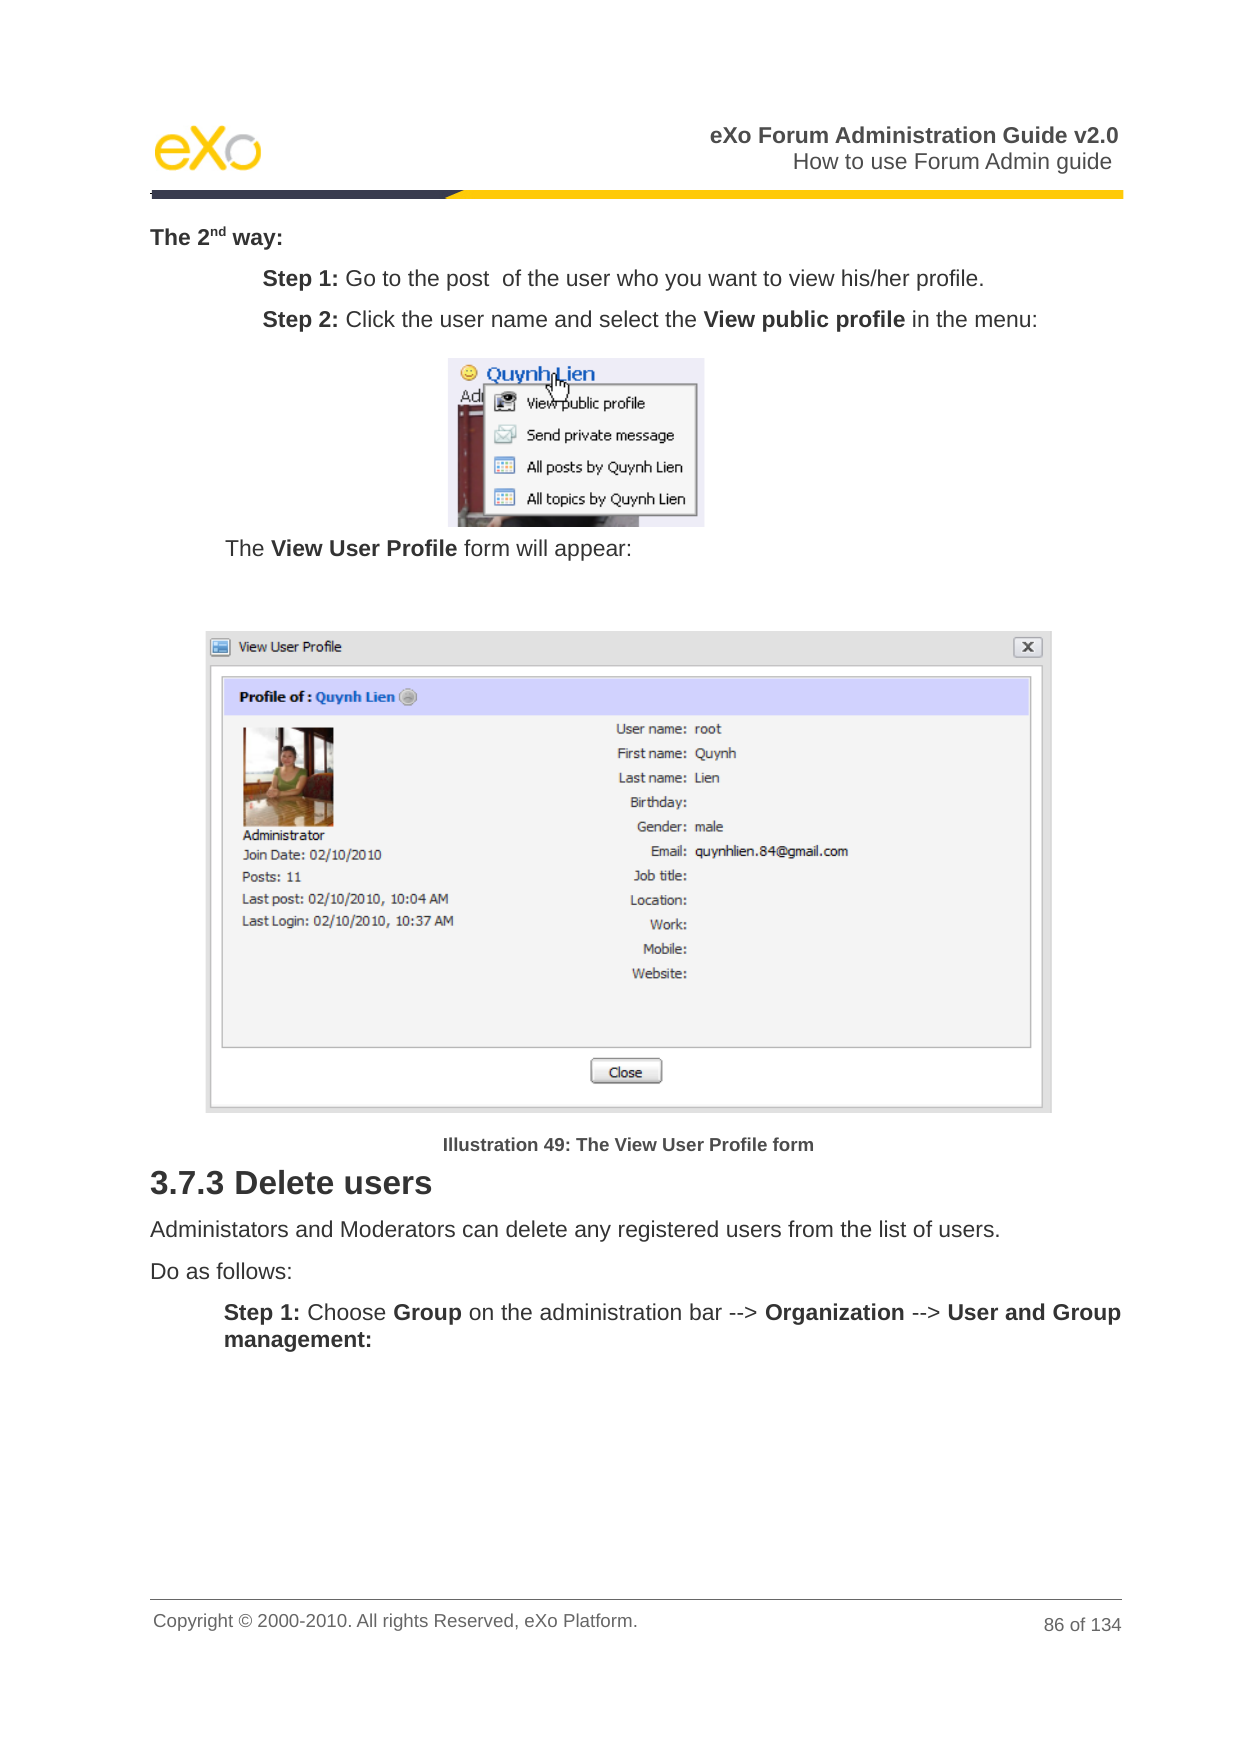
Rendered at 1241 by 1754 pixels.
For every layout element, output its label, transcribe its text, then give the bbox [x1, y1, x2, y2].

text Illustration 49: The View User Profile form [205, 1113, 1052, 1156]
picture [151, 190, 1124, 199]
text Do as follows: [150, 1258, 1122, 1284]
list Step 2: Click the user name and select the View public profile in the menu: [225, 306, 1122, 333]
picture [447, 358, 706, 527]
subtitle Delete users [150, 576, 1122, 1201]
text Step 1: Choose Group on the administration bar --> Organization --> User and Group management: [223, 1299, 1122, 1352]
picture [155, 125, 262, 171]
text The 2nd way: [150, 223, 1122, 250]
text Administators and Moderators can delete any registered users from the list of users. [150, 1216, 1122, 1243]
list Step 1: Go to the post of the user who you want to view his/her profile. [225, 265, 1122, 291]
picture [205, 631, 1052, 1113]
list The View User Profile form will appear: [187, 348, 1122, 561]
